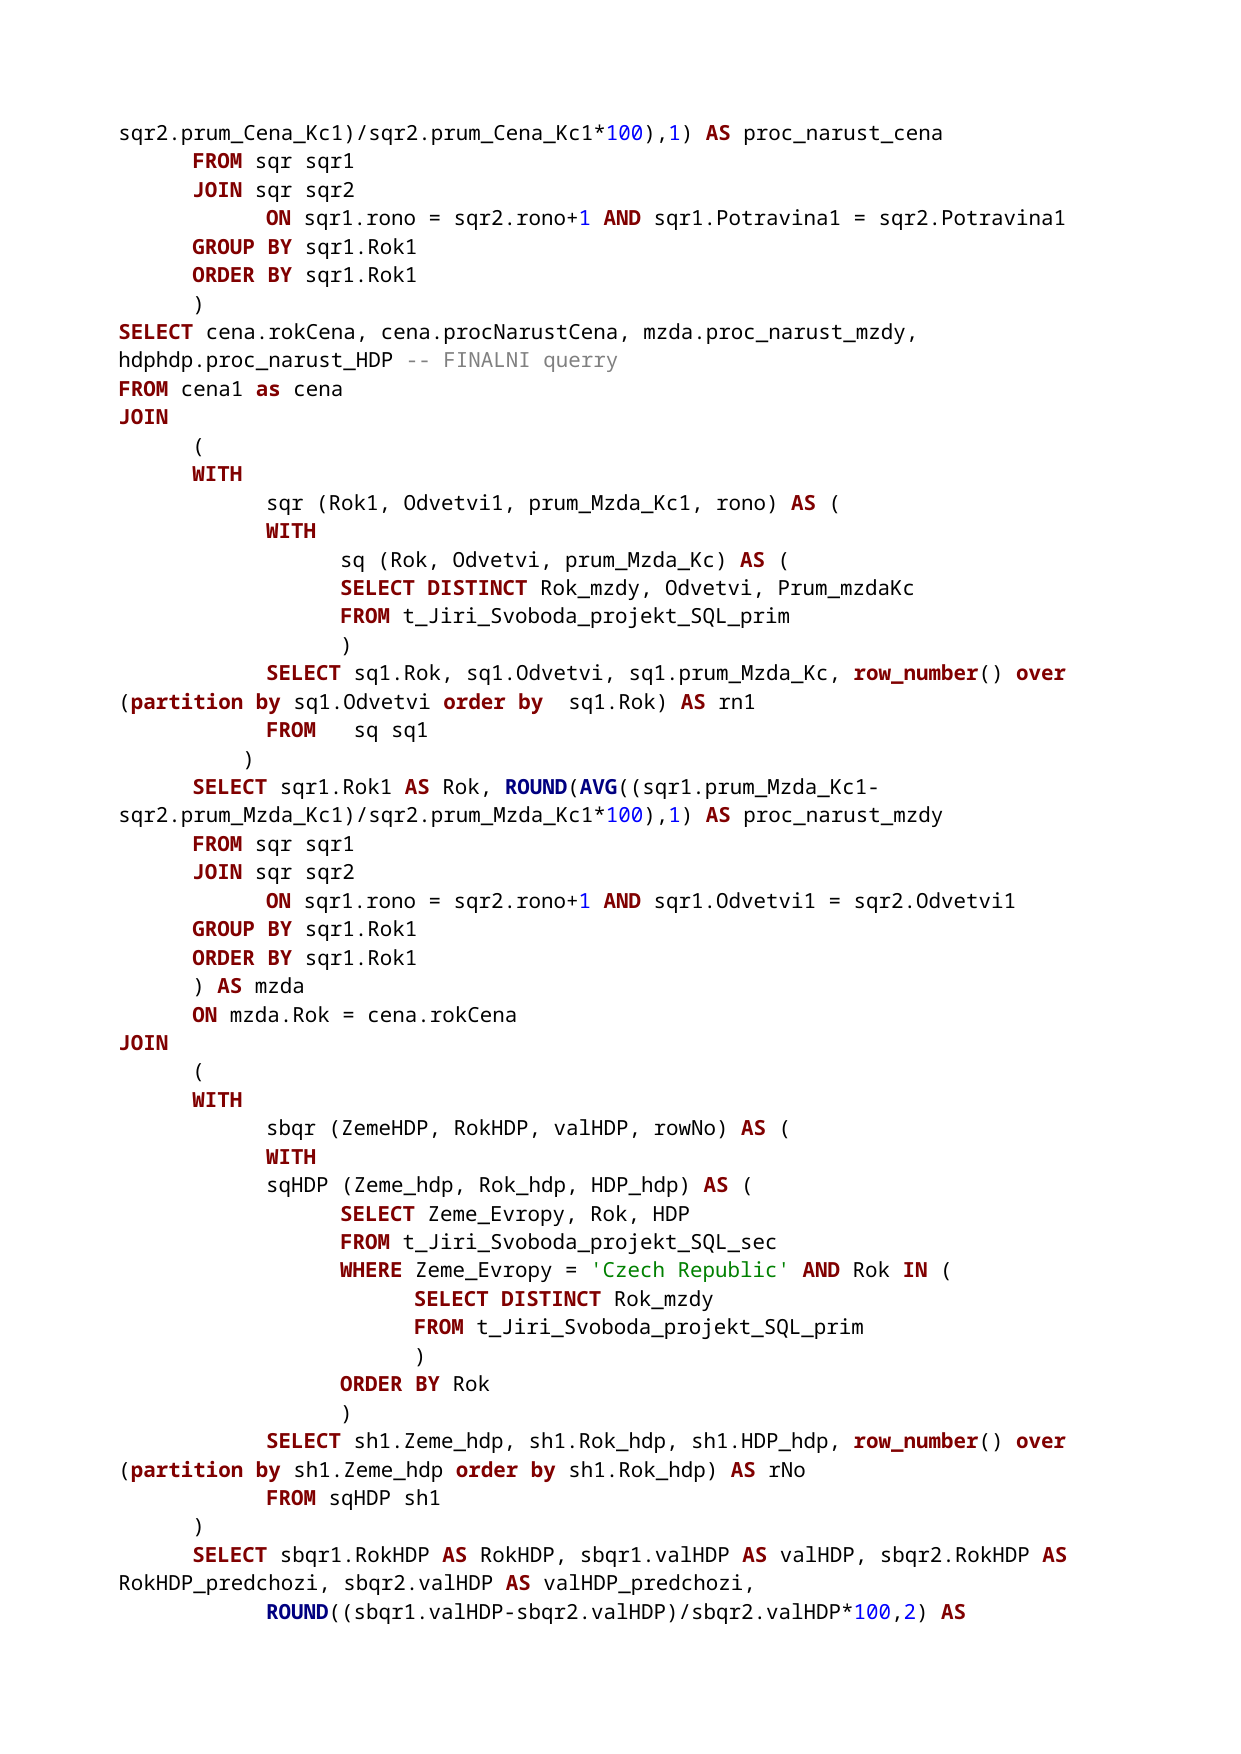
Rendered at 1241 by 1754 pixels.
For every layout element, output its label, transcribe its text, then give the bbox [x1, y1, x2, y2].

text ) [118, 1398, 1122, 1426]
text ) [118, 744, 1122, 772]
text GROUP BY sqr1.Rok1 [118, 232, 1122, 260]
text WHERE Zeme_Evropy = 'Czech Republic' AND Rok IN ( [118, 1256, 1122, 1284]
text sqr (Rok1, Odvetvi1, prum_Mzda_Kc1, rono) AS ( [118, 488, 1122, 516]
text SELECT DISTINCT Rok_mzdy [118, 1284, 1122, 1312]
text GROUP BY sqr1.Rok1 [118, 914, 1122, 943]
text sqr2.prum_Cena_Kc1)/sqr2.prum_Cena_Kc1*100),1) AS proc_narust_cena [118, 118, 1122, 147]
text ) [118, 630, 1122, 658]
text sqHDP (Zeme_hdp, Rok_hdp, HDP_hdp) AS ( [118, 1170, 1122, 1199]
text ) [118, 289, 1122, 317]
text ) [118, 1341, 1122, 1369]
text sq (Rok, Odvetvi, prum_Mzda_Kc) AS ( [118, 545, 1122, 573]
text FROM sqHDP sh1 [118, 1483, 1122, 1512]
text ORDER BY sqr1.Rok1 [118, 943, 1122, 971]
text FROM t_Jiri_Svoboda_projekt_SQL_prim [118, 602, 1122, 630]
text WITH [118, 1085, 1122, 1113]
text FROM cena1 as cena [118, 374, 1122, 402]
text FROM sqr sqr1 [118, 829, 1122, 857]
text SELECT sq1.Rok, sq1.Odvetvi, sq1.prum_Mzda_Kc, row_number() over (partition by sq1.Odvetvi order by sq1.Rok) AS rn1 [118, 658, 1122, 715]
text ON sqr1.rono = sqr2.rono+1 AND sqr1.Odvetvi1 = sqr2.Odvetvi1 [118, 886, 1122, 914]
text WITH [118, 1142, 1122, 1170]
text SELECT sh1.Zeme_hdp, sh1.Rok_hdp, sh1.HDP_hdp, row_number() over (partition by sh1.Zeme_hdp order by sh1.Rok_hdp) AS rNo [118, 1426, 1122, 1483]
text FROM sq sq1 [118, 715, 1122, 744]
text ( [118, 431, 1122, 459]
text SELECT Zeme_Evropy, Rok, HDP [118, 1199, 1122, 1227]
text ) [118, 1512, 1122, 1540]
text FROM t_Jiri_Svoboda_projekt_SQL_prim [118, 1312, 1122, 1341]
text JOIN sqr sqr2 [118, 175, 1122, 203]
text JOIN [118, 402, 1122, 431]
text WITH [118, 516, 1122, 545]
text SELECT sbqr1.RokHDP AS RokHDP, sbqr1.valHDP AS valHDP, sbqr2.RokHDP AS RokHDP_predchozi, sbqr2.valHDP AS valHDP_predchozi, [118, 1540, 1122, 1597]
text FROM t_Jiri_Svoboda_projekt_SQL_sec [118, 1227, 1122, 1256]
text SELECT DISTINCT Rok_mzdy, Odvetvi, Prum_mzdaKc [118, 573, 1122, 602]
text JOIN [118, 1028, 1122, 1057]
text ON sqr1.rono = sqr2.rono+1 AND sqr1.Potravina1 = sqr2.Potravina1 [118, 203, 1122, 232]
text sbqr (ZemeHDP, RokHDP, valHDP, rowNo) AS ( [118, 1113, 1122, 1142]
text ROUND((sbqr1.valHDP-sbqr2.valHDP)/sbqr2.valHDP*100,2) AS [118, 1597, 1122, 1625]
text FROM sqr sqr1 [118, 147, 1122, 175]
text ) AS mzda [118, 971, 1122, 1000]
text WITH [118, 459, 1122, 488]
text SELECT cena.rokCena, cena.procNarustCena, mzda.proc_narust_mzdy, hdphdp.proc_narust_HDP -- FINALNI querry [118, 317, 1122, 374]
text JOIN sqr sqr2 [118, 857, 1122, 886]
text ORDER BY sqr1.Rok1 [118, 260, 1122, 289]
text ORDER BY Rok [118, 1369, 1122, 1398]
text ON mzda.Rok = cena.rokCena [118, 1000, 1122, 1028]
text ( [118, 1057, 1122, 1085]
text SELECT sqr1.Rok1 AS Rok, ROUND(AVG((sqr1.prum_Mzda_Kc1-sqr2.prum_Mzda_Kc1)/sqr2.prum_Mzda_Kc1*100),1) AS proc_narust_mzdy [118, 772, 1122, 829]
